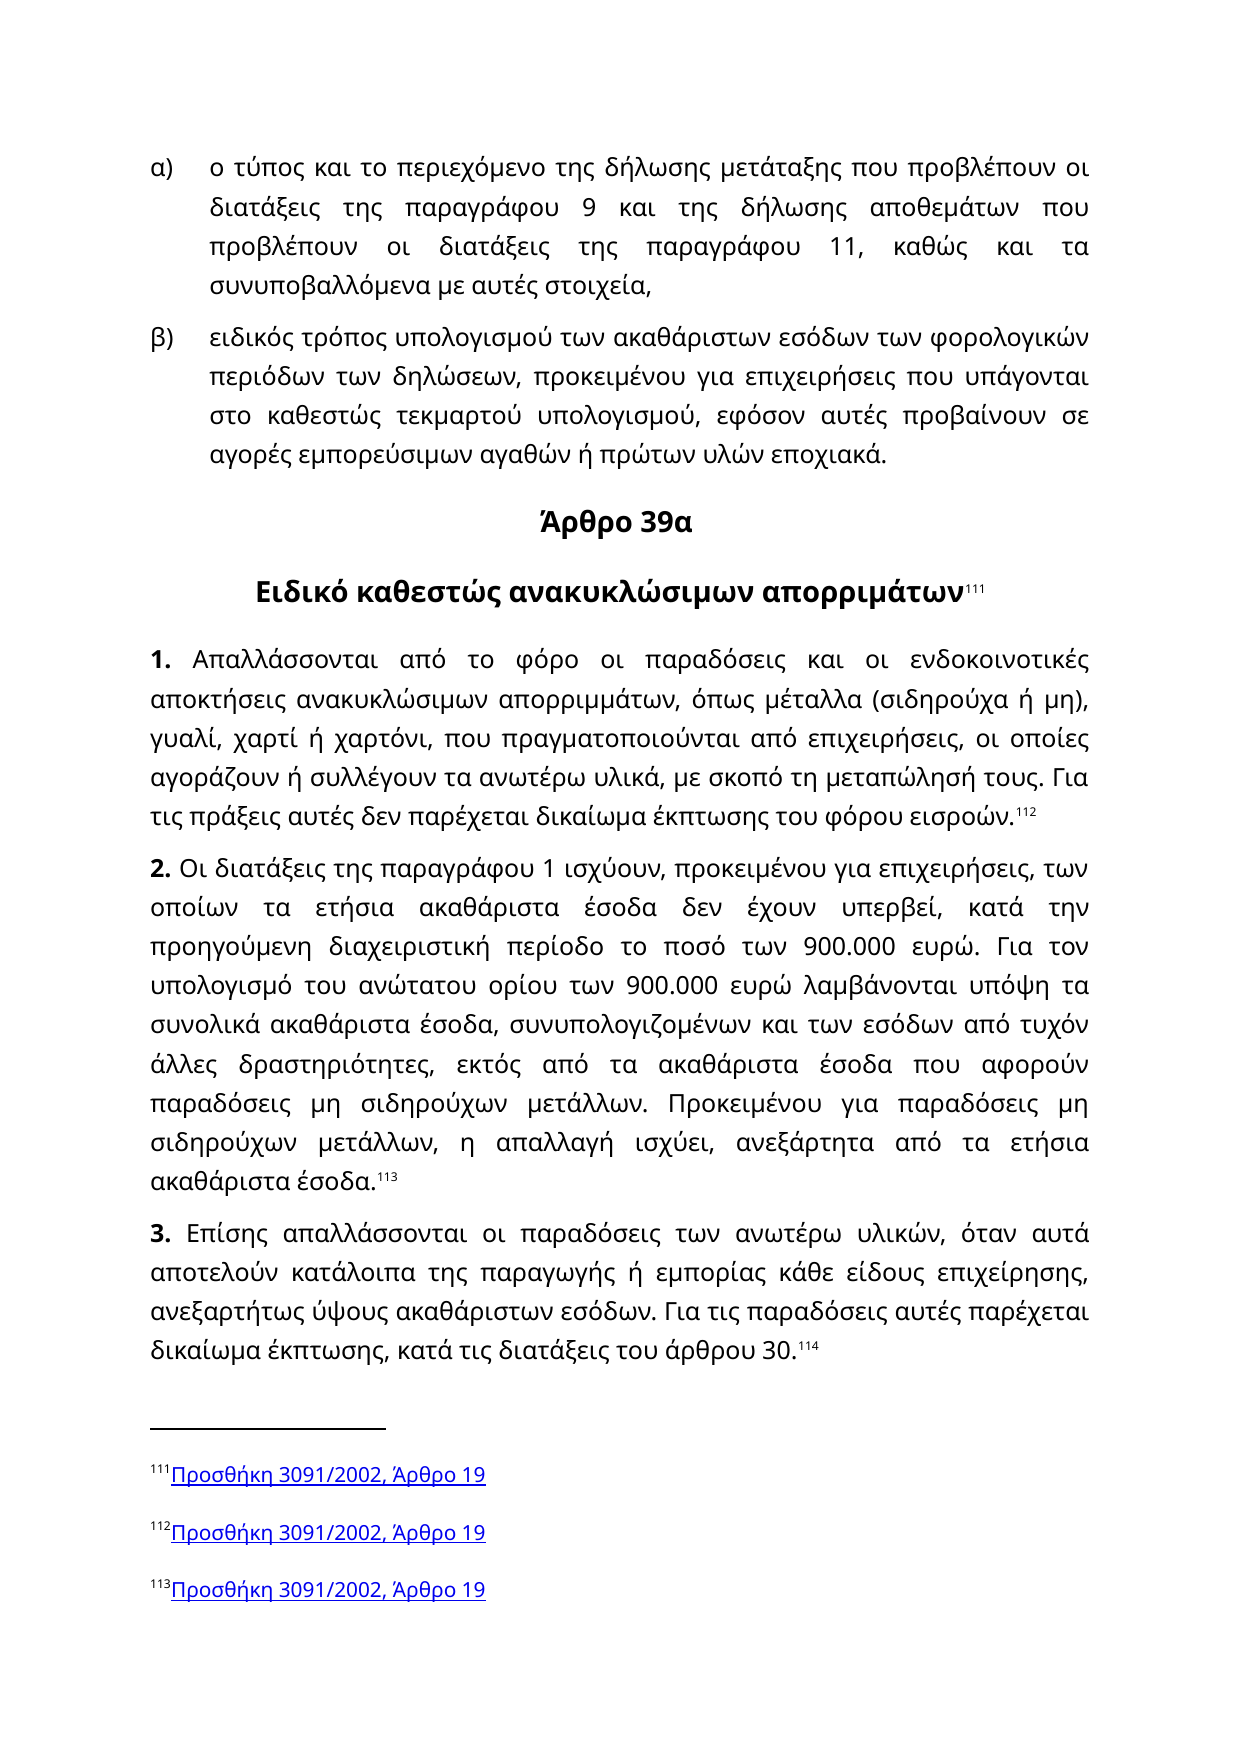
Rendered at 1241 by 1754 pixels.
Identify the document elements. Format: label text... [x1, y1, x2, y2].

text 1. Απαλλάσσονται από το φόρο οι παραδόσεις και οι ενδοκοινοτικές αποκτήσεις ανακυκλώσιμων απορριμμάτων, όπως μέταλλα (σιδηρούχα ή μη), γυαλί, χαρτί ή χαρτόνι, που πραγματοποιούνται από επιχειρήσεις, οι οποίες αγοράζουν ή συλλέγουν τα ανωτέρω υλικά, με σκοπό τη μεταπώλησή τους. Για τις πράξεις αυτές δεν παρέχεται δικαίωμα έκπτωσης του φόρου εισροών. [150, 642, 1090, 833]
text 3. Επίσης απαλλάσσονται οι παραδόσεις των ανωτέρω υλικών, όταν αυτά αποτελούν κατάλοιπα της παραγωγής ή εμπορίας κάθε είδους επιχείρησης, ανεξαρτήτως ύψους ακαθάριστων εσόδων. Για τις παραδόσεις αυτές παρέχεται δικαίωμα έκπτωσης, κατά τις διατάξεις του άρθρου 30. [150, 1215, 1090, 1367]
subtitle Άρθρο 39α [150, 501, 1090, 541]
text Προσθήκη 3091/2002, Άρθρο 19 [150, 1518, 1090, 1546]
text 2. Οι διατάξεις της παραγράφου 1 ισχύουν, προκειμένου για επιχειρήσεις, των οποίων τα ετήσια ακαθάριστα έσοδα δεν έχουν υπερβεί, κατά την προηγούμενη διαχειριστική περίοδο το ποσό των 900.000 ευρώ. Για τον υπολογισμό του ανώτατου ορίου των 900.000 ευρώ λαμβάνονται υπόψη τα συνολικά ακαθάριστα έσοδα, συνυπολογιζομένων και των εσόδων από τυχόν άλλες δραστηριότητες, εκτός από τα ακαθάριστα έσοδα που αφορούν παραδόσεις μη σιδηρούχων μετάλλων. Προκειμένου για παραδόσεις μη σιδηρούχων μετάλλων, η απαλλαγή ισχύει, ανεξάρτητα από τα ετήσια ακαθάριστα έσοδα. [150, 850, 1090, 1198]
text Προσθήκη 3091/2002, Άρθρο 19 [150, 1576, 1090, 1604]
subtitle Ειδικό καθεστώς ανακυκλώσιμων απορριμάτων [150, 571, 1090, 611]
list α) ο τύπος και το περιεχόμενο της δήλωσης μετάταξης που προβλέπουν οι διατάξεις της παραγράφου 9 και της δήλωσης αποθεμάτων που προβλέπουν οι διατάξεις της παραγράφου 11, καθώς και τα συνυποβαλλόμενα με αυτές στοιχεία, [150, 150, 1090, 302]
text Προσθήκη 3091/2002, Άρθρο 19 [150, 1460, 1090, 1489]
list β) ειδικός τρόπος υπολογισμού των ακαθάριστων εσόδων των φορολογικών περιόδων των δηλώσεων, προκειμένου για επιχειρήσεις που υπάγονται στο καθεστώς τεκμαρτού υπολογισμού, εφόσον αυτές προβαίνουν σε αγορές εμπορεύσιμων αγαθών ή πρώτων υλών εποχιακά. [150, 319, 1090, 471]
